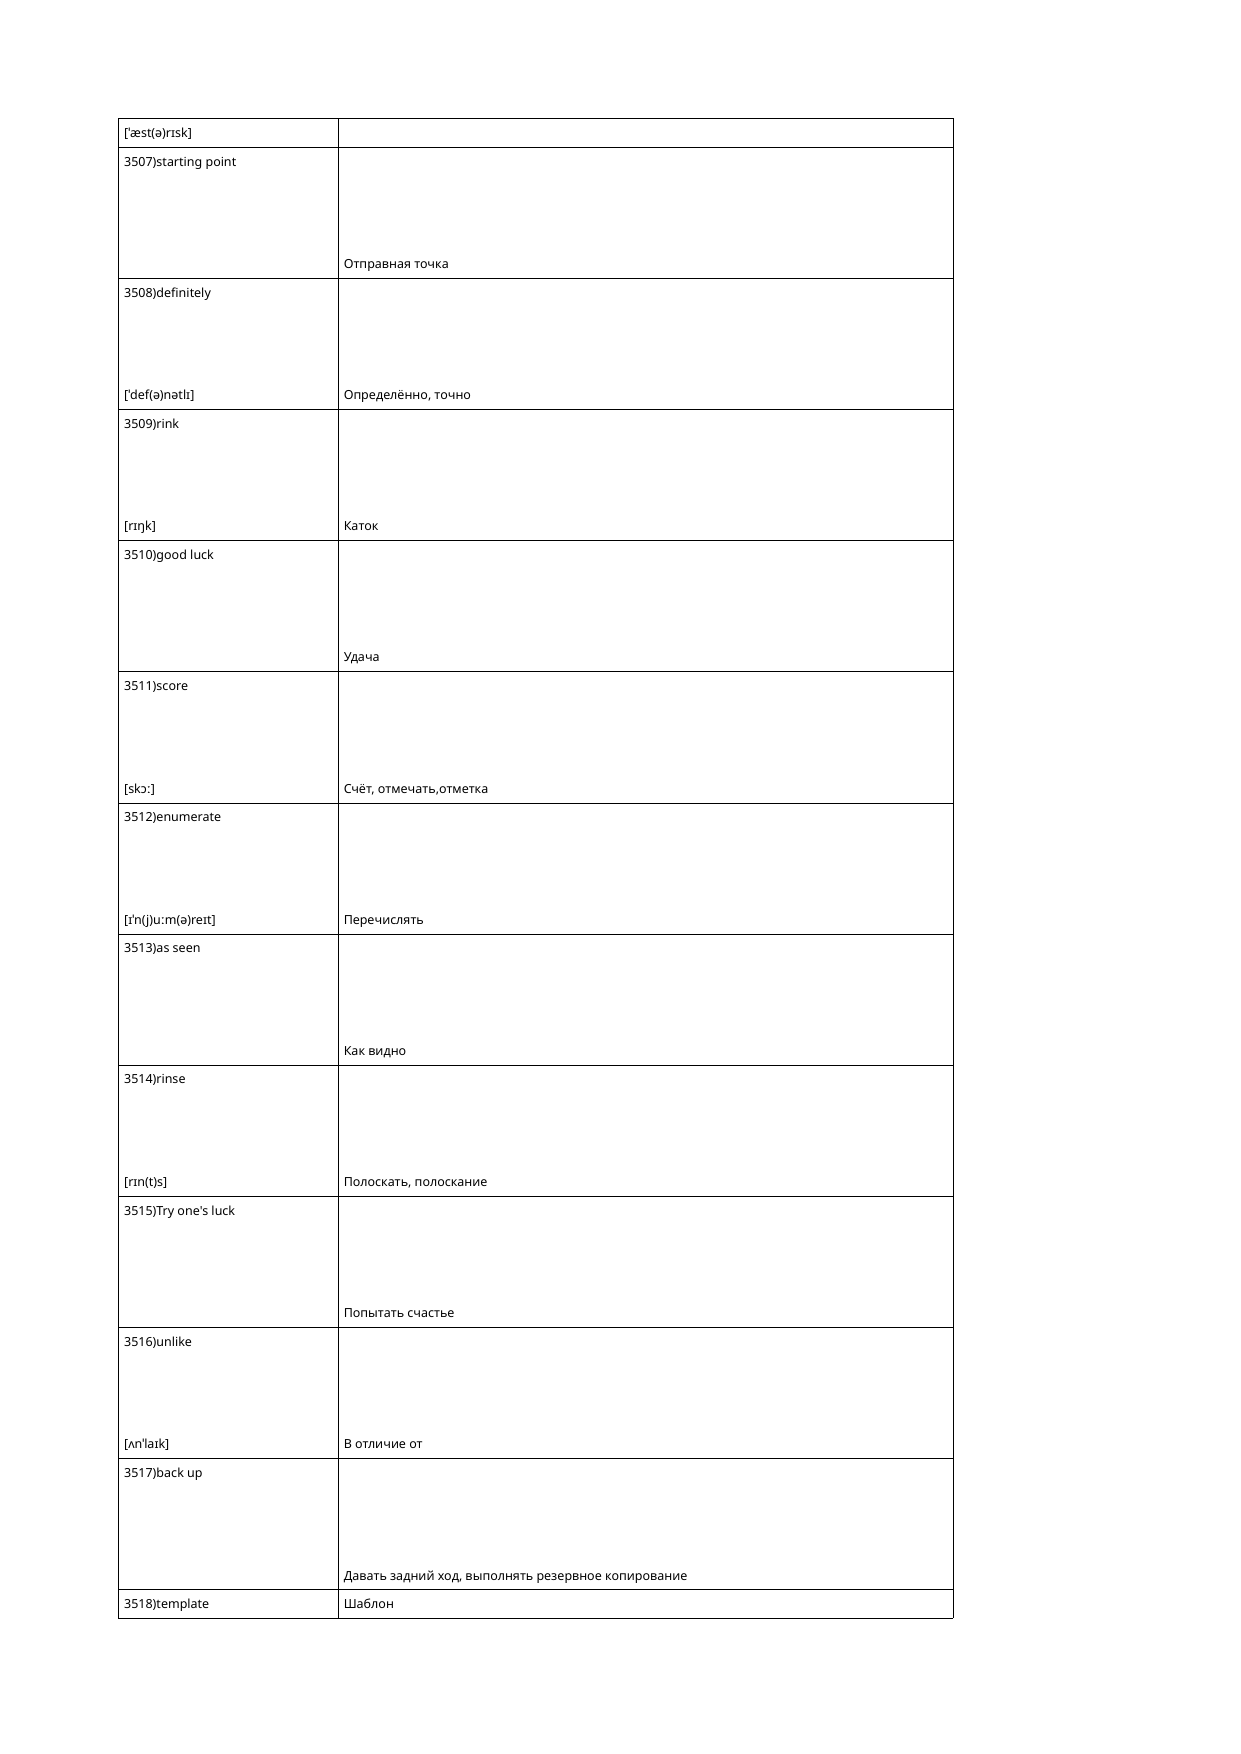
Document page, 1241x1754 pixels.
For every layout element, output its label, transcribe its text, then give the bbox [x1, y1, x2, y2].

table_cell 3512)enumerate [ɪˈn(j)uːm(ə)reɪt] [119, 804, 338, 934]
table_cell 3507)starting point [119, 148, 338, 278]
table_cell [ˈæst(ə)rɪsk] [119, 119, 338, 147]
table_cell 3510)good luck [119, 541, 338, 671]
table_cell 3515)Try one's luck [119, 1197, 338, 1327]
table_cell 3516)unlike [ʌnˈlaɪk] [119, 1328, 338, 1458]
table_cell Как видно [339, 935, 953, 1065]
table_cell Давать задний ход, выполнять резервное копирование [339, 1459, 953, 1589]
table_cell 3511)score [skɔː] [119, 672, 338, 802]
table_cell Полоскать, полоскание [339, 1066, 953, 1196]
table_cell [339, 119, 953, 147]
table_cell Счёт, отмечать,отметка [339, 672, 953, 802]
table_cell Перечислять [339, 804, 953, 934]
table_cell Шаблон [339, 1590, 953, 1618]
table_cell Определённо, точно [339, 279, 953, 409]
table_cell Отправная точка [339, 148, 953, 278]
table_cell Попытать счастье [339, 1197, 953, 1327]
table_cell Удача [339, 541, 953, 671]
table_cell Каток [339, 410, 953, 540]
table_cell 3508)definitely [ˈdef(ə)nətlɪ] [119, 279, 338, 409]
table_cell 3518)template [119, 1590, 338, 1618]
table_cell 3509)rink [rɪŋk] [119, 410, 338, 540]
table_cell В отличие от [339, 1328, 953, 1458]
table_cell 3517)back up [119, 1459, 338, 1589]
table_cell 3514)rinse [rɪn(t)s] [119, 1066, 338, 1196]
table_cell 3513)as seen [119, 935, 338, 1065]
